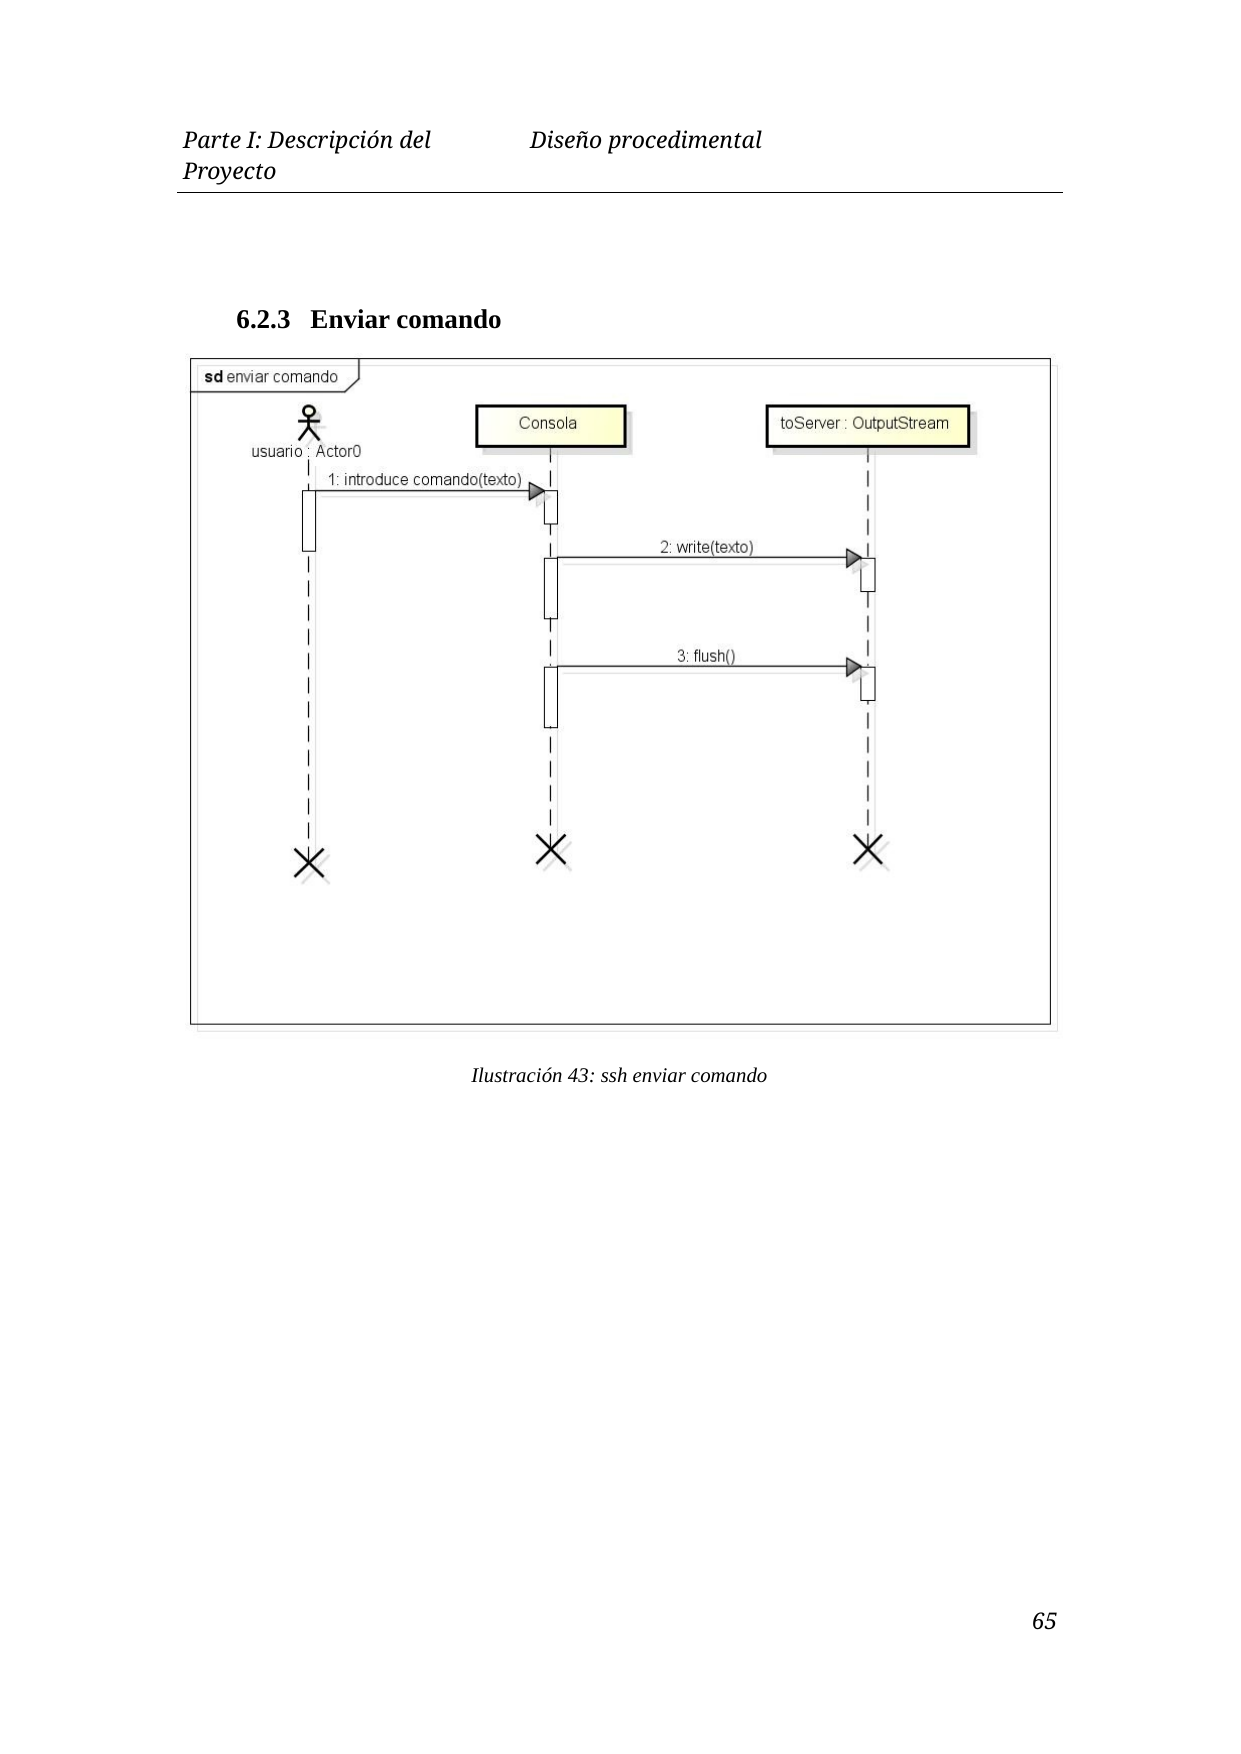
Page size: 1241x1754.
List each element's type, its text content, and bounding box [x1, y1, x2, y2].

picture [177, 345, 1064, 1064]
text Ilustración 43: ssh enviar comando [177, 1064, 1063, 1087]
subtitle Enviar comando [236, 303, 1004, 334]
